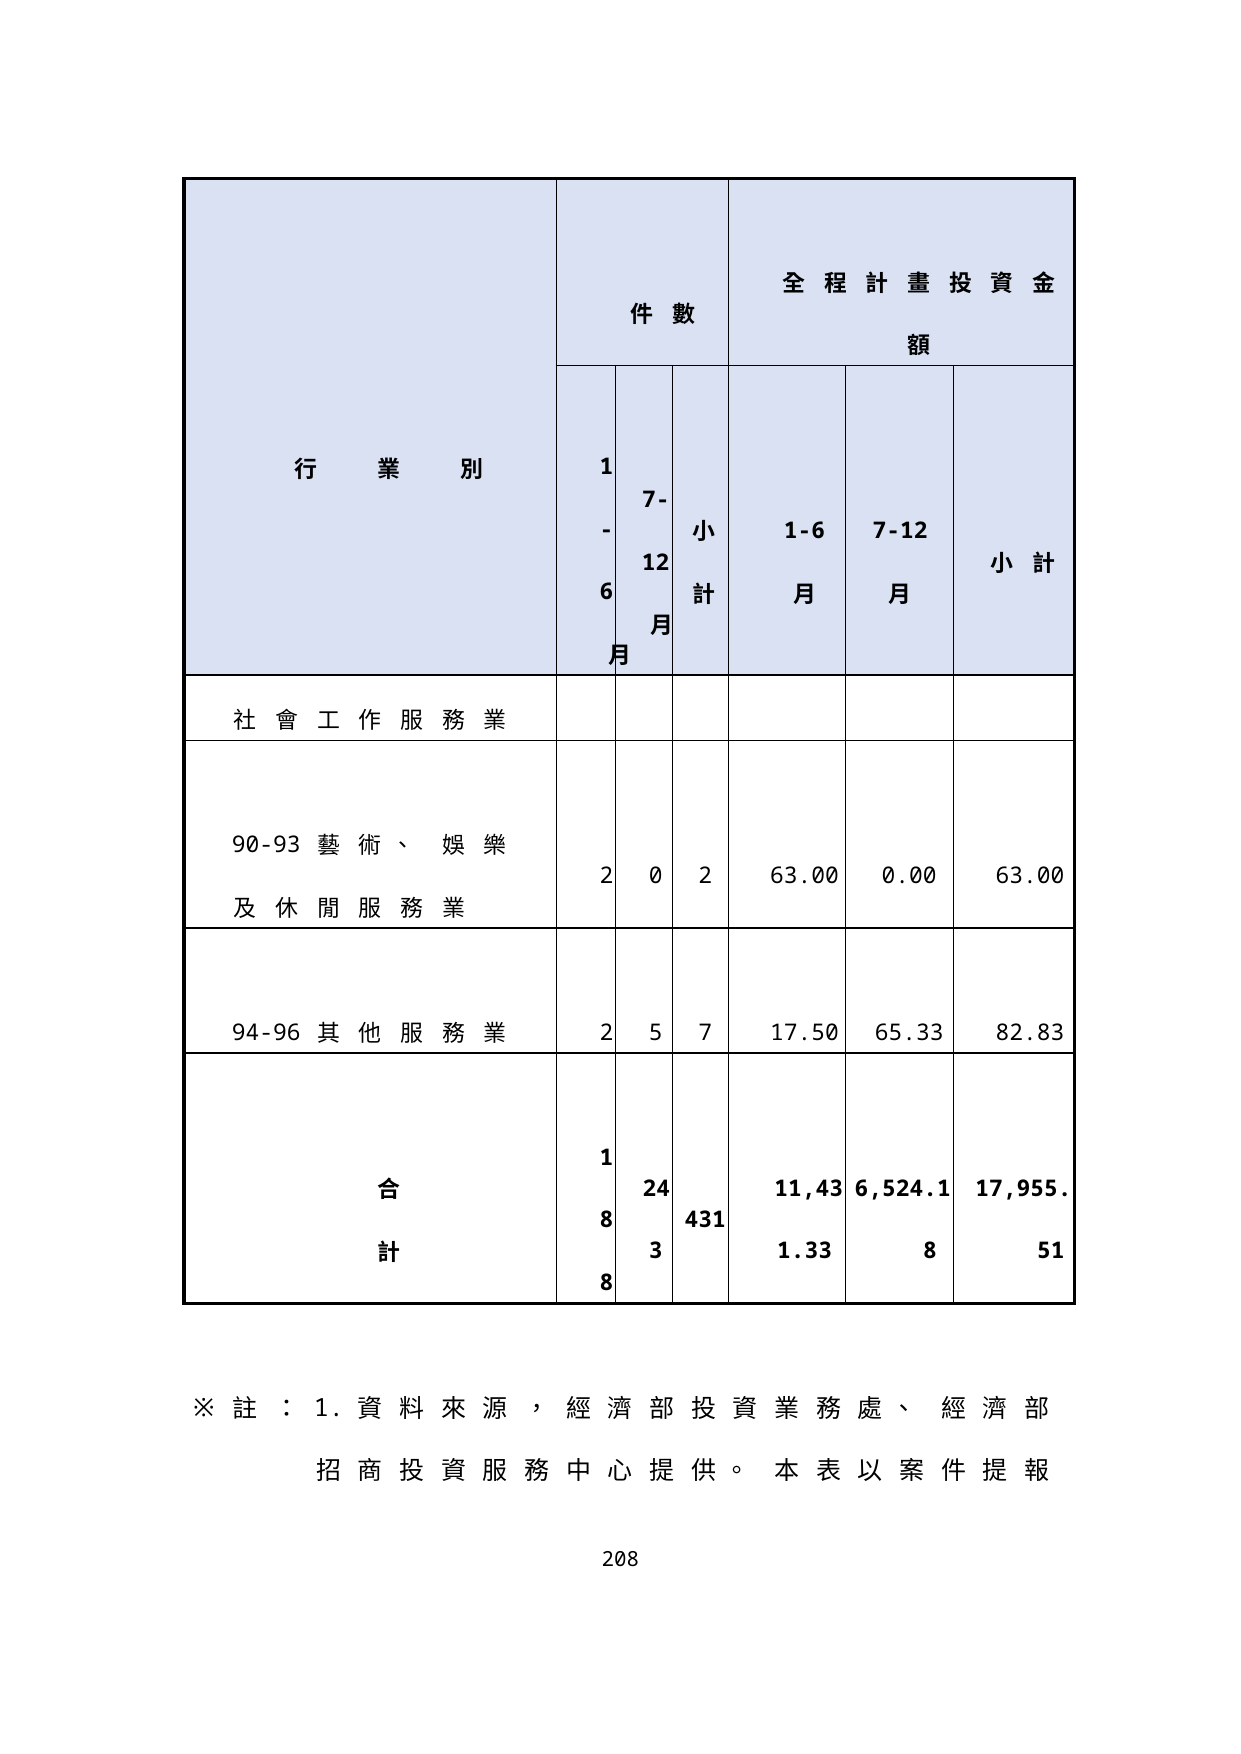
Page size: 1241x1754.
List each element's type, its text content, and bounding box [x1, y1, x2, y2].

table_cell 小計 [954, 366, 1073, 674]
table_cell 0 [616, 741, 672, 927]
table_cell [846, 676, 953, 740]
table_cell 1-6月 [729, 366, 845, 674]
table_cell 63.00 [954, 741, 1073, 927]
table_cell 17.50 [729, 929, 845, 1052]
table_cell 82.83 [954, 929, 1073, 1052]
table_cell 5 [616, 929, 672, 1052]
table_cell 243 [616, 1054, 672, 1302]
text ※註：1.資料來源，經濟部投資業務處、經濟部招商投資服務中心提供。本表以案件提報 [183, 1365, 1058, 1490]
table_cell 65.33 [846, 929, 953, 1052]
table_cell 17,955.51 [954, 1054, 1073, 1302]
table_cell 63.00 [729, 741, 845, 927]
table_cell 6,524.18 [846, 1054, 953, 1302]
table_cell 94-96其他服務業 [186, 929, 556, 1052]
table_cell 2 [557, 741, 615, 927]
table_cell 2 [557, 929, 615, 1052]
table_cell [616, 676, 672, 740]
table_cell 431 [673, 1054, 728, 1302]
table_cell 1-6月 [557, 366, 615, 674]
table_cell 合 計 [186, 1054, 556, 1302]
table_cell [557, 676, 615, 740]
table_cell 90-93藝術、娛樂及休閒服務業 [186, 741, 556, 927]
table_cell [729, 676, 845, 740]
table_header 行 業 別 [186, 180, 556, 674]
table_header 件數 [557, 180, 728, 365]
table_cell 188 [557, 1054, 615, 1302]
table_cell 7 [673, 929, 728, 1052]
table_cell 2 [673, 741, 728, 927]
table_cell 11,431.33 [729, 1054, 845, 1302]
table_cell 7-12月 [846, 366, 953, 674]
table_cell 社會工作服務業 [186, 676, 556, 740]
table_cell 0.00 [846, 741, 953, 927]
table_cell [954, 676, 1073, 740]
table_cell 7-12月 [616, 366, 672, 674]
table_cell [673, 676, 728, 740]
table_cell 小計 [673, 366, 728, 674]
table_header 全程計畫投資金額 [729, 180, 1073, 365]
